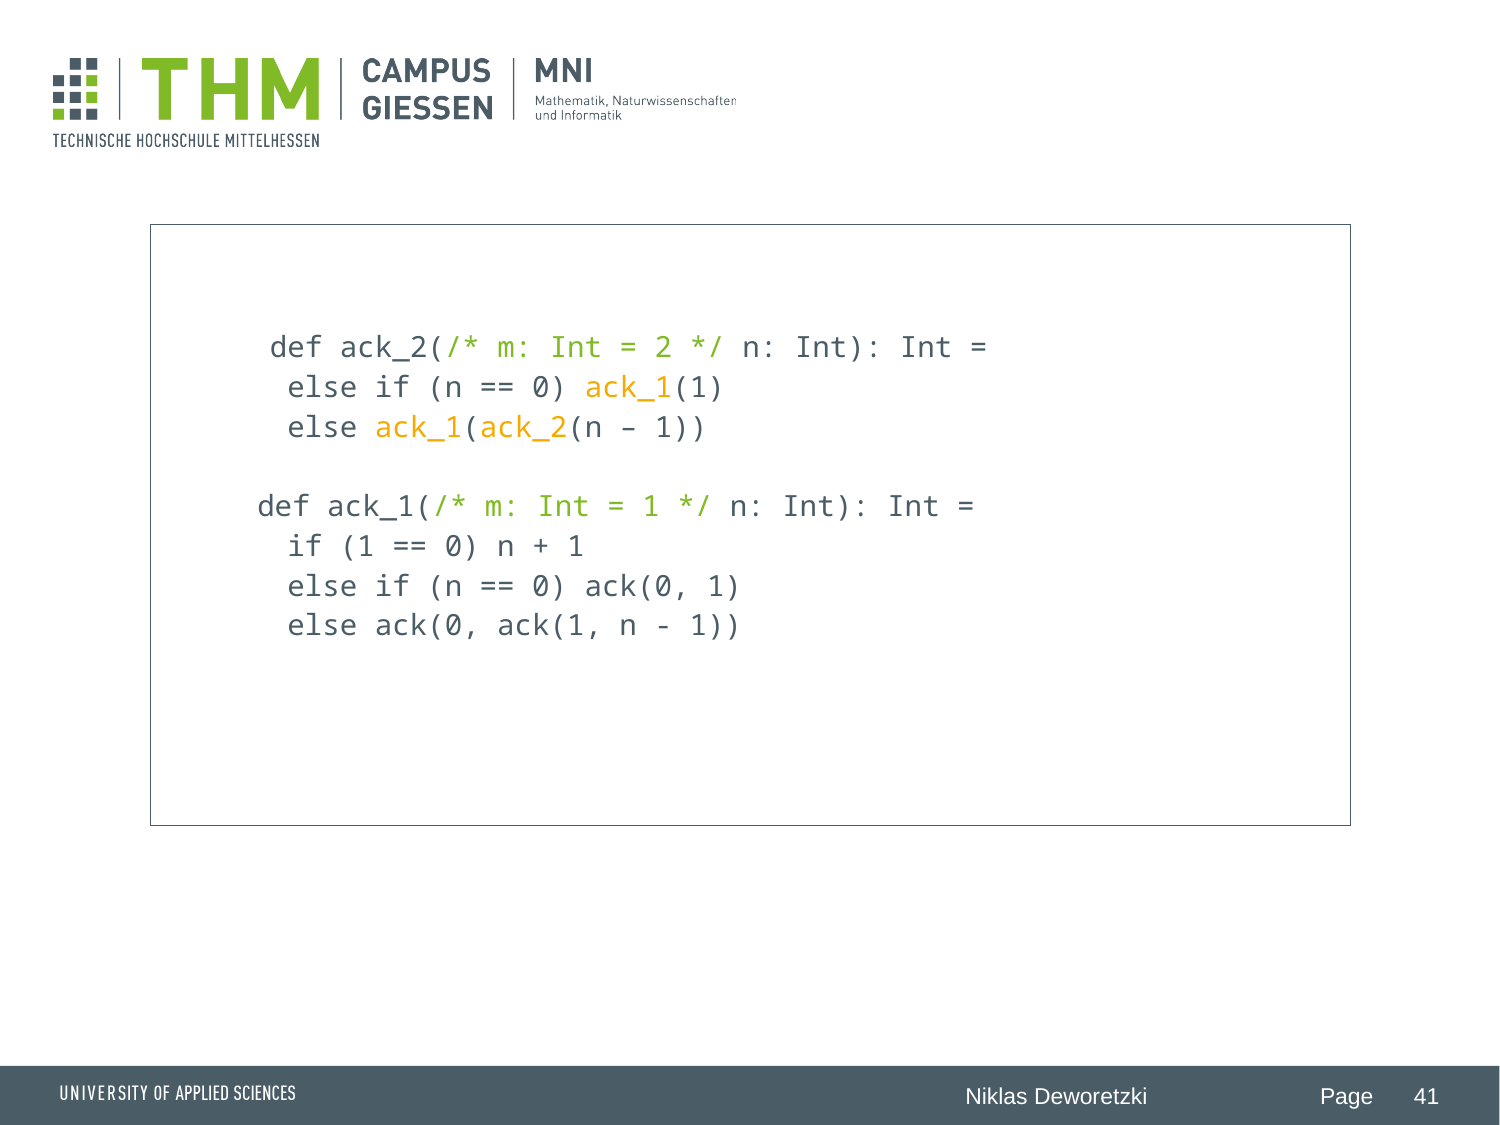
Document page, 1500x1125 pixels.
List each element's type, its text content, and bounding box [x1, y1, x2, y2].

text_box def ack_2(/* m: Int = 2 */ n: Int): Int = else if (n == 0) ack_1(1) else ack_1(ack_2(n – 1)) def ack_1(/* m: Int = 1 */ n: Int): Int = if (1 == 0) n + 1 else if (n == 0) ack(0, 1) else ack(0, ack(1, n - 1)) [150, 224, 1351, 826]
slide_number [1376, 1073, 1455, 1118]
picture [59, 1082, 296, 1104]
picture [53, 58, 736, 147]
